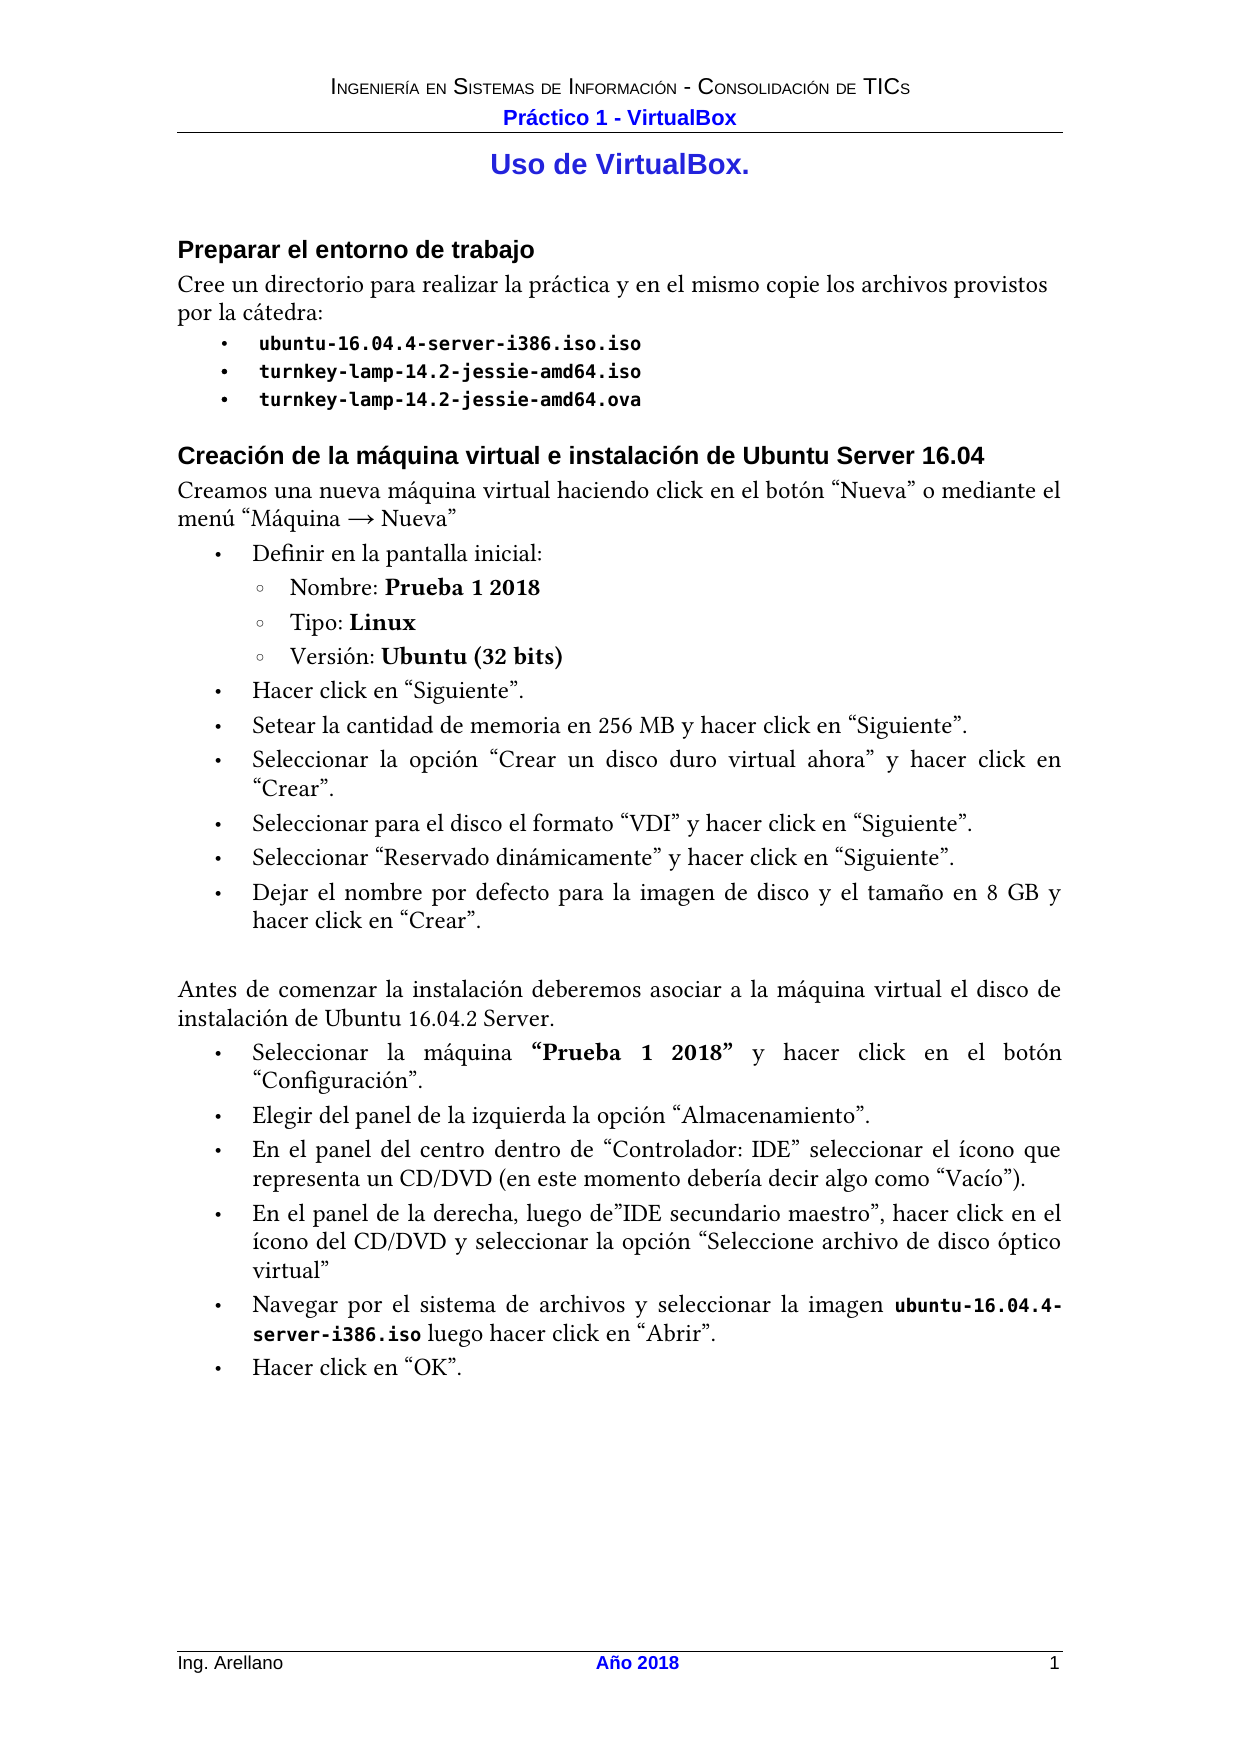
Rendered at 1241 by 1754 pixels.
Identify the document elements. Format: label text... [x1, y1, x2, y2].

list Setear la cantidad de memoria en 256 MB y hacer click en “Siguiente”. [215, 711, 1063, 740]
list En el panel del centro dentro de “Controlador: IDE” seleccionar el ícono que representa un CD/DVD (en este momento debería decir algo como “Vacío”). [215, 1136, 1063, 1193]
list En el panel de la derecha, luego de”IDE secundario maestro”, hacer click en el ícono del CD/DVD y seleccionar la opción “Seleccione archivo de disco óptico virtual” [215, 1199, 1063, 1284]
list Navegar por el sistema de archivos y seleccionar la imagen ubuntu-16.04.4-server-i386.iso luego hacer click en “Abrir”. [215, 1290, 1063, 1347]
list Versión: Ubuntu (32 bits) [252, 642, 1063, 671]
list Seleccionar para el disco el formato “VDI” y hacer click en “Siguiente”. [215, 809, 1063, 837]
text Cree un directorio para realizar la práctica y en el mismo copie los archivos provistos por la cátedra: [177, 270, 1063, 327]
list Seleccionar la opción “Crear un disco duro virtual ahora” y hacer click en “Crear”. [215, 746, 1063, 803]
list Seleccionar “Reservado dinámicamente” y hacer click en “Siguiente”. [215, 843, 1063, 872]
list turnkey-lamp-14.2-jessie-amd64.iso [221, 361, 1063, 383]
list Elegir del panel de la izquierda la opción “Almacenamiento”. [215, 1101, 1063, 1130]
list Hacer click en “OK”. [215, 1353, 1063, 1382]
list Seleccionar la máquina “Prueba 1 2018” y hacer click en el botón “Configuración”. [215, 1038, 1063, 1095]
list Hacer click en “Siguiente”. [215, 677, 1063, 705]
list Tipo: Linux [252, 608, 1063, 636]
text Creamos una nueva máquina virtual haciendo click en el botón “Nueva” o mediante el menú “Máquina → Nueva” [177, 476, 1063, 533]
list Nombre: Prueba 1 2018 [252, 573, 1063, 602]
list Dejar el nombre por defecto para la imagen de disco y el tamaño en 8 GB y hacer click en “Crear”. [215, 878, 1063, 935]
list Definir en la pantalla inicial: [215, 539, 1063, 567]
subtitle Creación de la máquina virtual e instalación de Ubuntu Server 16.04 [177, 441, 1063, 469]
list ubuntu-16.04.4-server-i386.iso.iso [221, 333, 1063, 355]
subtitle Preparar el entorno de trabajo [177, 235, 1063, 263]
subtitle Uso de VirtualBox. [177, 148, 1063, 180]
text Antes de comenzar la instalación deberemos asociar a la máquina virtual el disco de instalación de Ubuntu 16.04.2 Server. [177, 975, 1063, 1032]
list turnkey-lamp-14.2-jessie-amd64.ova [221, 388, 1063, 411]
